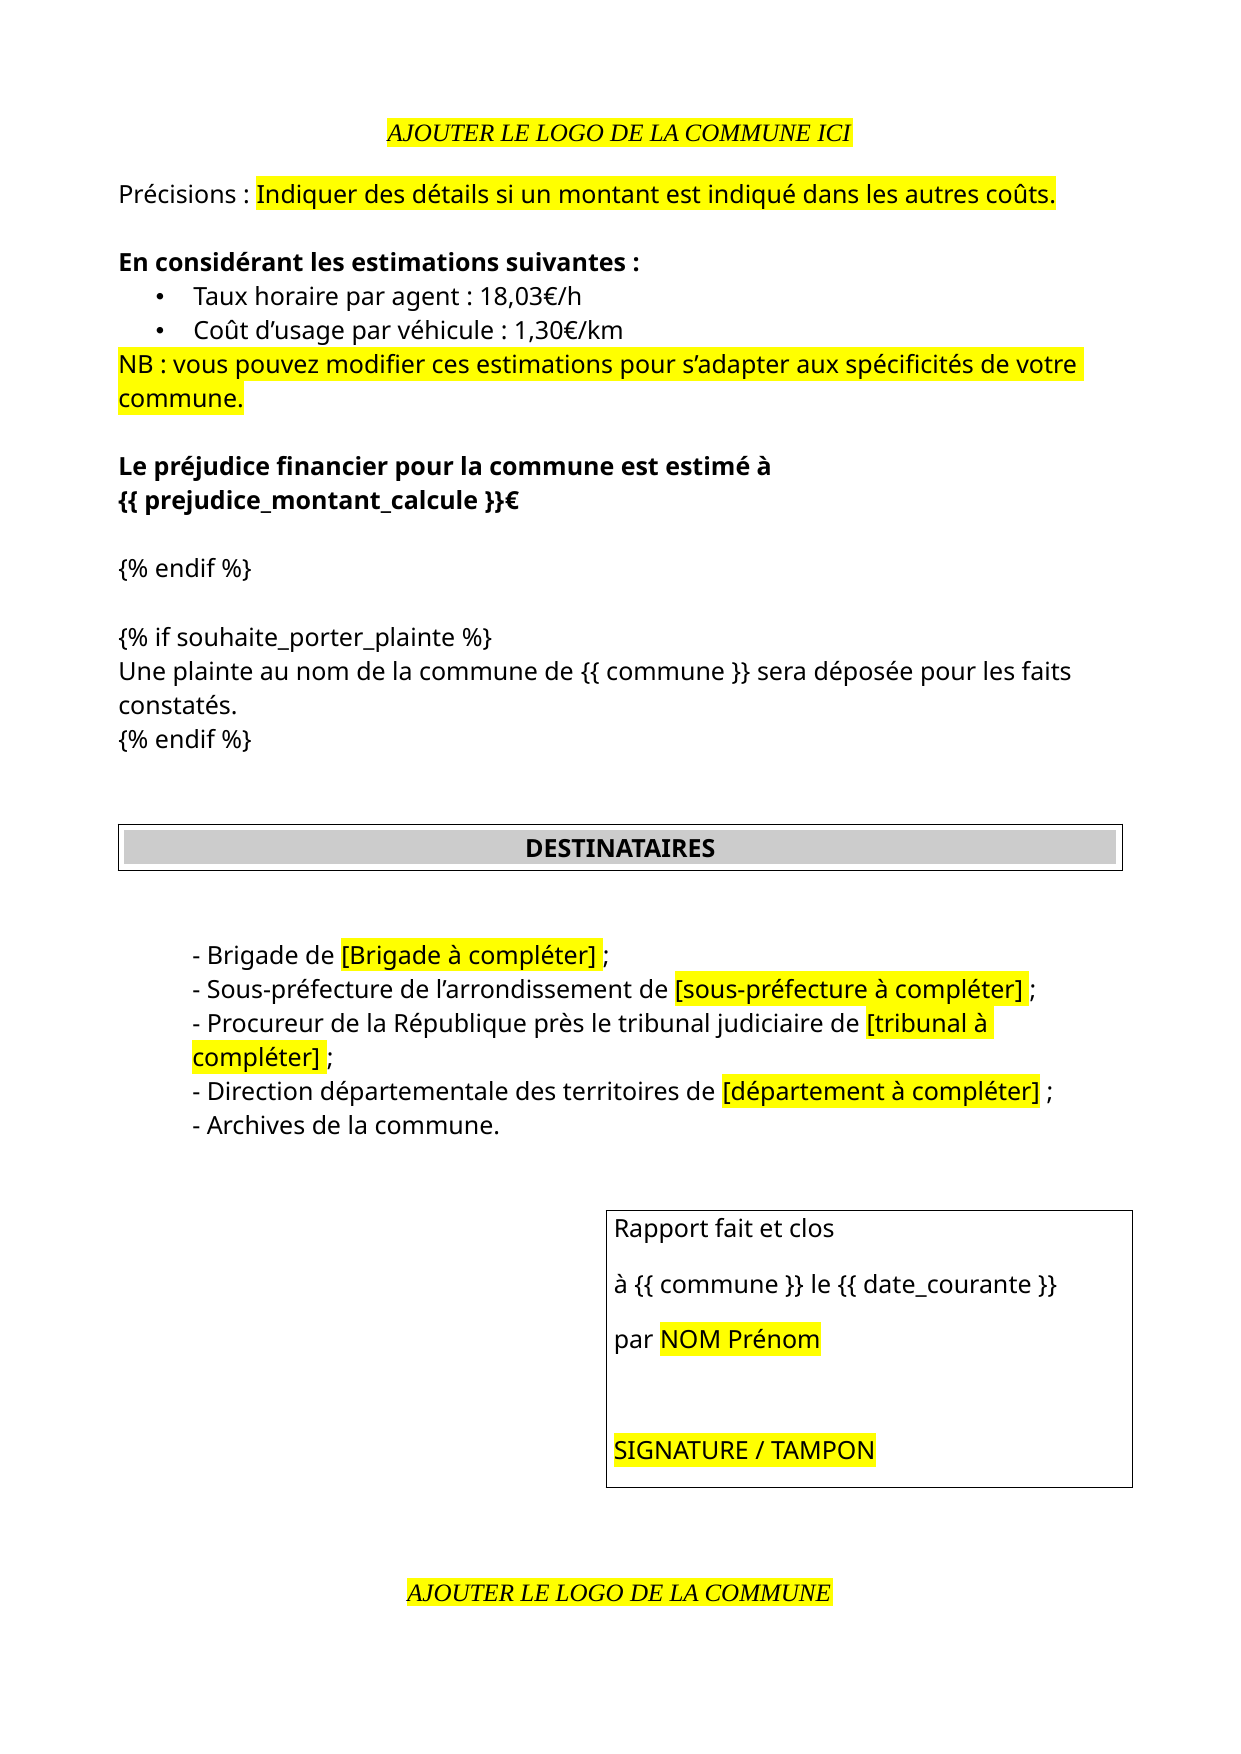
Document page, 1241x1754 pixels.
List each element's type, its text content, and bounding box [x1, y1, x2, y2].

text Le préjudice financier pour la commune est estimé à {{ prejudice_montant_calcule }}€ [118, 449, 1122, 517]
table_header Rapport fait et clos à {{ commune }} le {{ date_courante }} par NOM Prénom SIGNATURE / TAMPON [607, 1211, 1132, 1487]
table_header DESTINATAIRES [119, 825, 1122, 870]
text - Sous-préfecture de l’arrondissement de [sous-préfecture à compléter] ; [192, 971, 1122, 1006]
text NB : vous pouvez modifier ces estimations pour s’adapter aux spécificités de votre commune. [118, 347, 1122, 415]
list Coût d’usage par véhicule : 1,30€/km [156, 313, 1122, 347]
text {% if souhaite_porter_plainte %} [118, 619, 1122, 653]
text - Procureur de la République près le tribunal judiciaire de [tribunal à compléter] ; [192, 1006, 1122, 1074]
text - Brigade de [Brigade à compléter] ; [192, 937, 1122, 971]
text Précisions : Indiquer des détails si un montant est indiqué dans les autres coûts. [118, 176, 1122, 210]
text {% endif %} [118, 721, 1122, 755]
text - Archives de la commune. [192, 1108, 1122, 1142]
text Une plainte au nom de la commune de {{ commune }} sera déposée pour les faits constatés. [118, 653, 1122, 721]
list Taux horaire par agent : 18,03€/h [156, 278, 1122, 313]
text En considérant les estimations suivantes : [118, 244, 1122, 278]
text - Direction départementale des territoires de [département à compléter] ; [192, 1074, 1122, 1108]
text {% endif %} [118, 551, 1122, 585]
